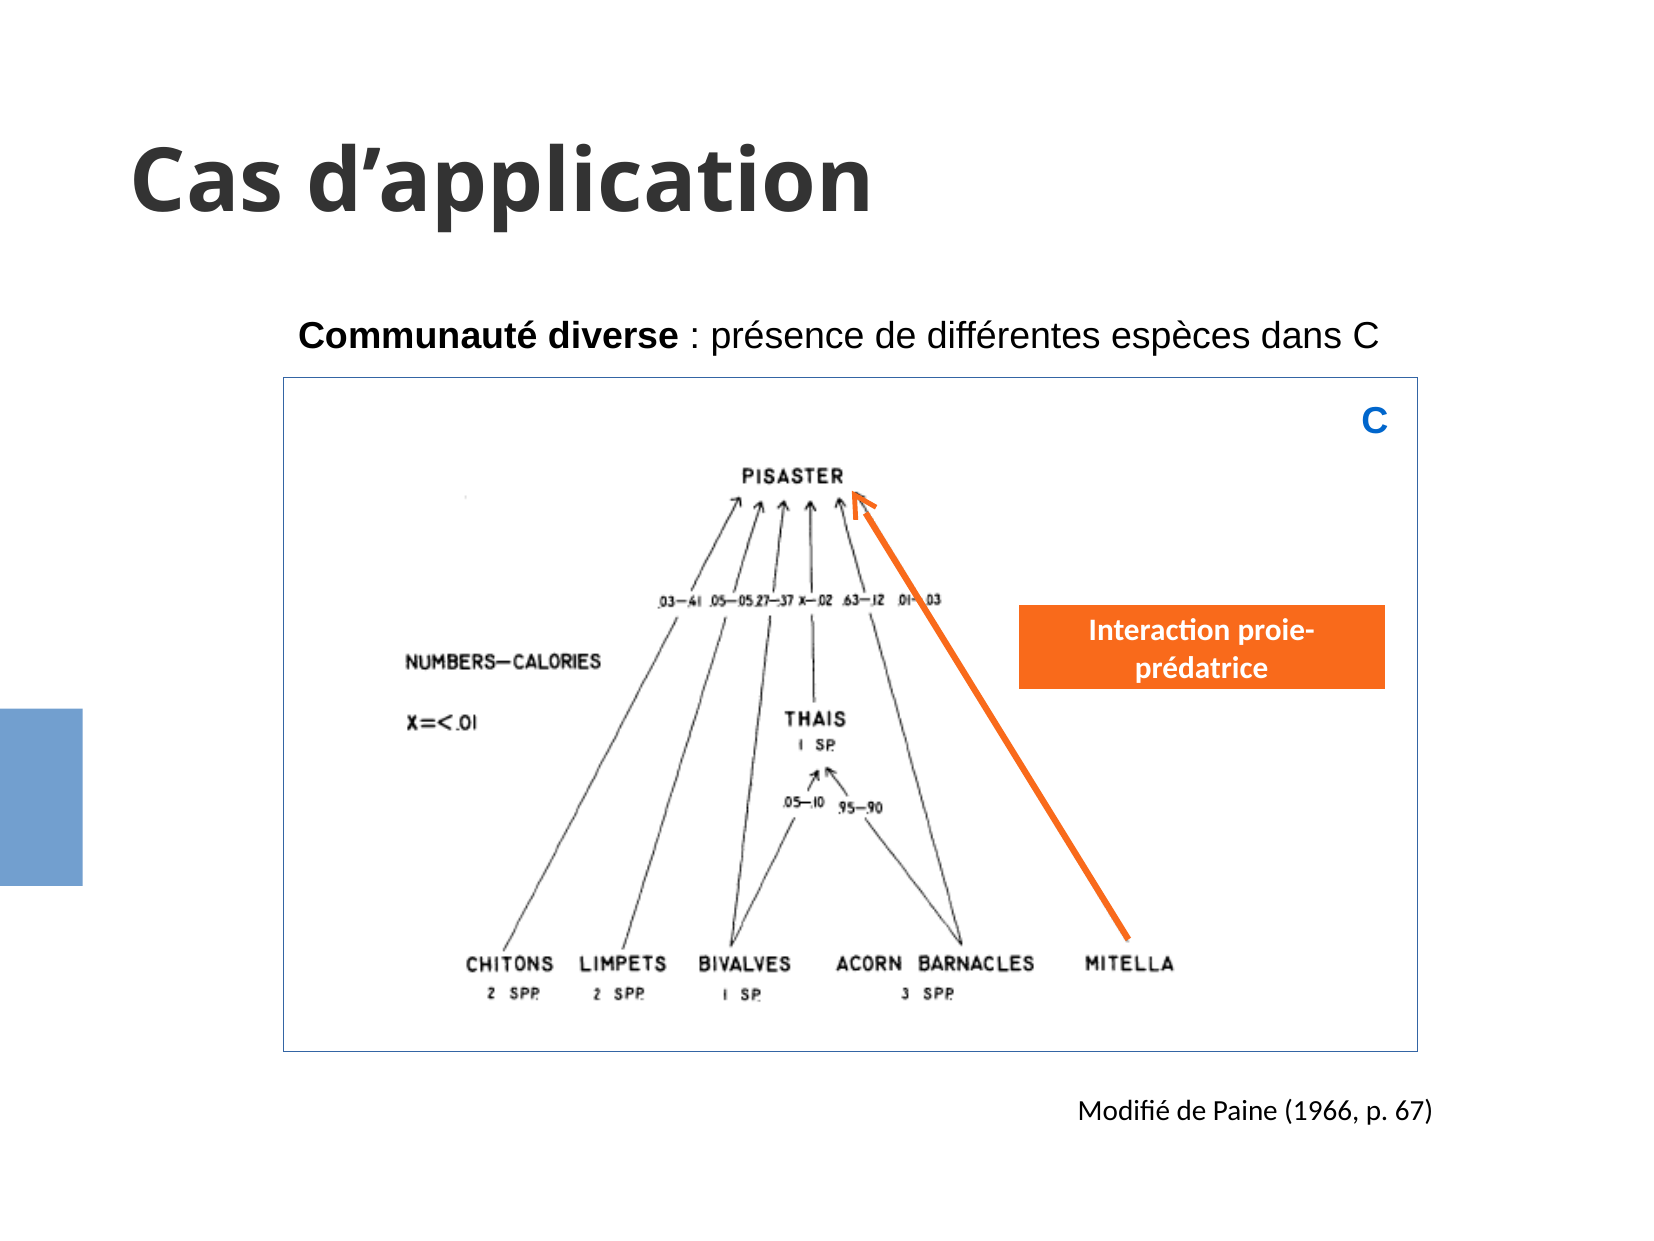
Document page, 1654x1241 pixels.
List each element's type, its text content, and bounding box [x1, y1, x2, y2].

text_box Interaction proie-prédatrice [1015, 602, 1388, 692]
picture [366, 435, 1227, 1016]
text_box Modifié de Paine (1966, p. 67) [1062, 1084, 1583, 1134]
text_box Communauté diverse : présence de différentes espèces dans C [283, 307, 1406, 371]
text_box C [1346, 392, 1406, 449]
title Cas d’application [129, 59, 1536, 296]
